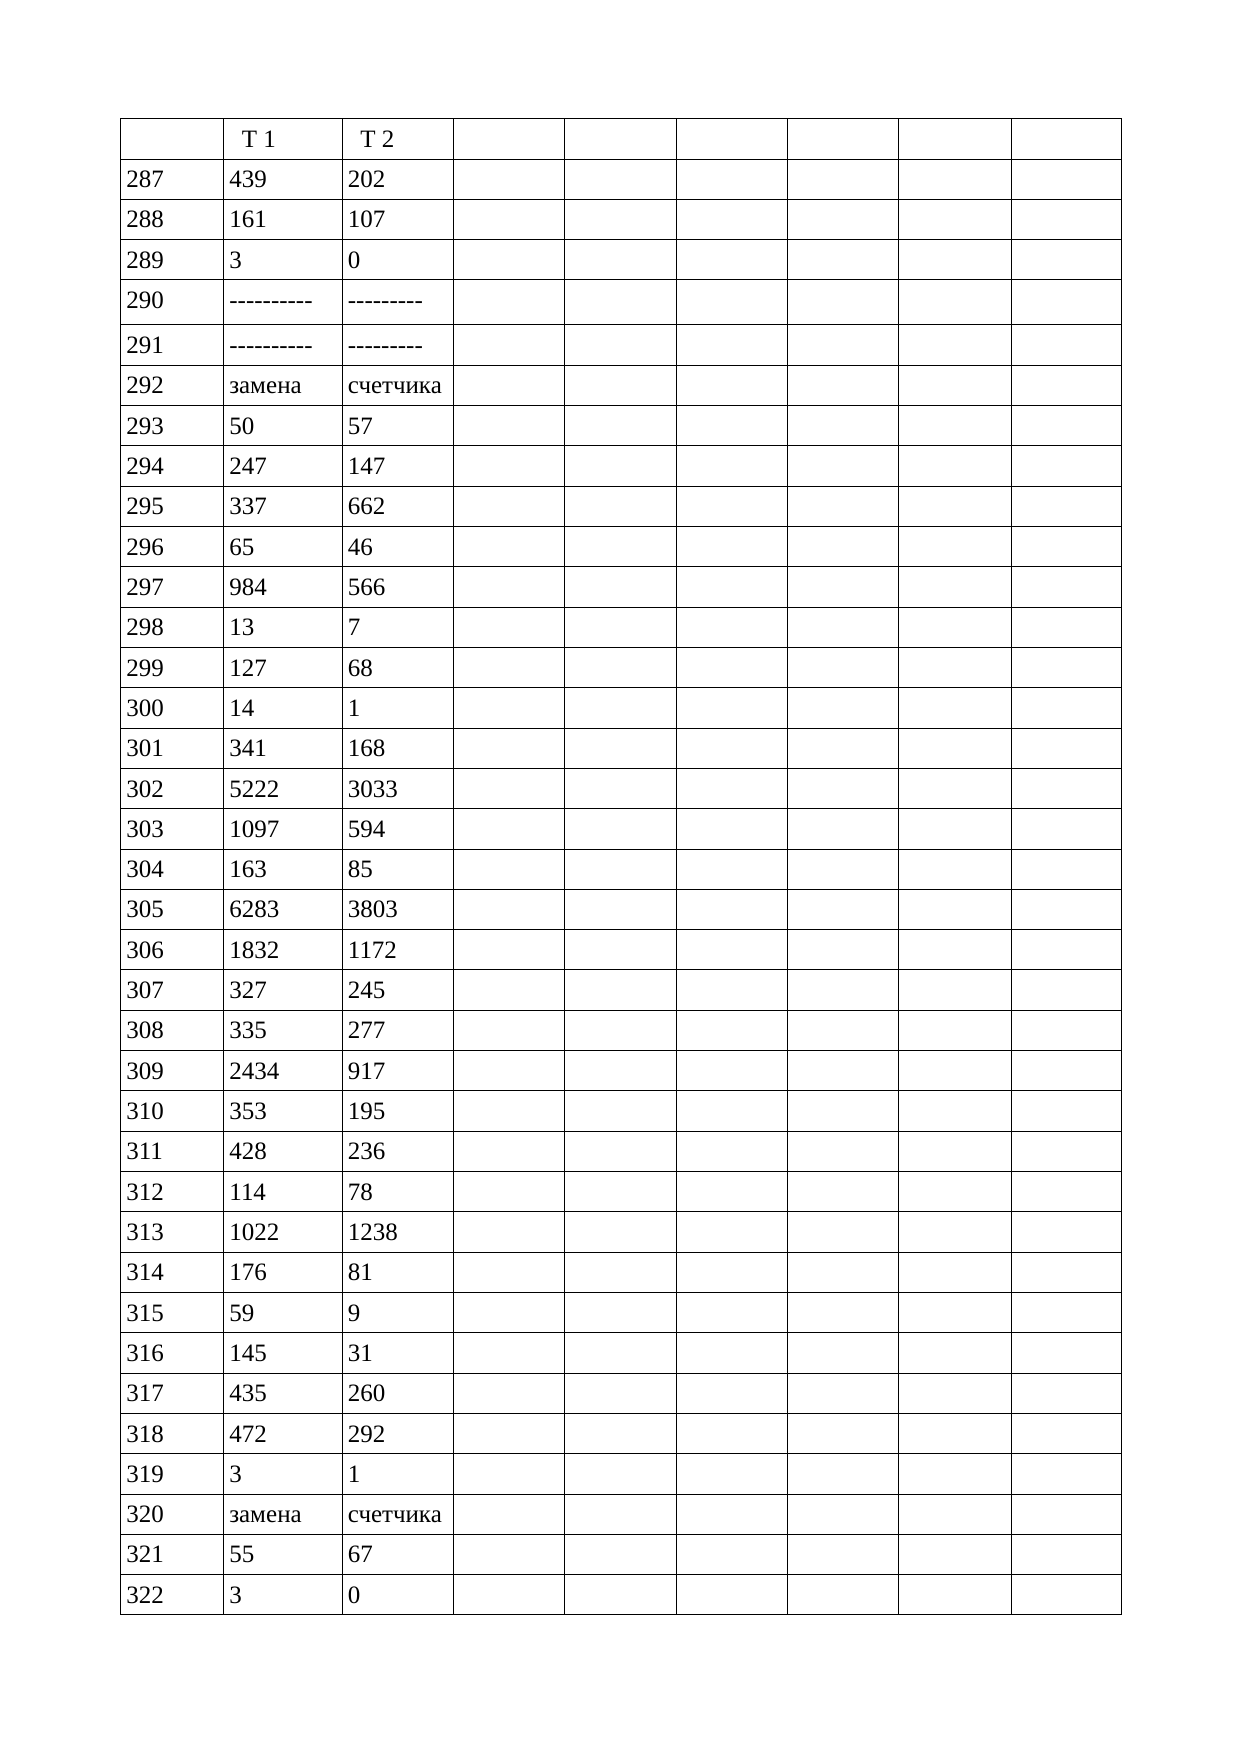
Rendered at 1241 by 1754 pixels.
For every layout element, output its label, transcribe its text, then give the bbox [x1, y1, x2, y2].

table_cell [565, 280, 676, 324]
table_cell [454, 1333, 564, 1372]
table_cell [565, 688, 676, 727]
table_cell [1012, 608, 1121, 647]
table_cell [677, 1575, 787, 1614]
table_cell [788, 406, 898, 445]
table_cell [899, 487, 1011, 526]
table_cell [677, 160, 787, 199]
table_cell [1012, 487, 1121, 526]
table_cell [565, 446, 676, 486]
table_cell счетчика [343, 366, 453, 405]
table_cell [677, 366, 787, 405]
table_cell [1012, 1333, 1121, 1372]
table_cell [899, 1293, 1011, 1332]
table_cell 322 [121, 1575, 223, 1614]
table_cell [454, 1011, 564, 1050]
table_cell 3 [224, 240, 342, 279]
table_cell [899, 1495, 1011, 1534]
table_cell [1012, 970, 1121, 1010]
table_cell [899, 567, 1011, 607]
table_cell [1012, 809, 1121, 848]
table_cell 288 [121, 200, 223, 239]
table_cell 1832 [224, 930, 342, 969]
table_cell [454, 850, 564, 889]
table_cell 114 [224, 1172, 342, 1211]
table_cell [677, 567, 787, 607]
table_cell 314 [121, 1253, 223, 1292]
table_cell 2434 [224, 1051, 342, 1090]
table_cell [565, 1091, 676, 1131]
table_cell [565, 769, 676, 808]
table_cell [899, 930, 1011, 969]
table_cell 290 [121, 280, 223, 324]
table_cell [899, 769, 1011, 808]
table_cell ---------- [224, 325, 342, 365]
table_cell [1012, 1495, 1121, 1534]
table_cell [565, 1172, 676, 1211]
table_cell 435 [224, 1374, 342, 1413]
table_cell 307 [121, 970, 223, 1010]
table_cell 1 [343, 1454, 453, 1493]
table_cell 57 [343, 406, 453, 445]
table_cell 145 [224, 1333, 342, 1372]
table_cell [788, 1091, 898, 1131]
table_cell [565, 1454, 676, 1493]
table_cell [788, 280, 898, 324]
table_cell [677, 809, 787, 848]
table_cell [565, 119, 676, 158]
table_cell [1012, 1253, 1121, 1292]
table_cell [565, 1575, 676, 1614]
table_cell [454, 527, 564, 566]
table_cell [677, 1212, 787, 1252]
table_cell [1012, 406, 1121, 445]
table_cell [677, 1132, 787, 1171]
table_cell [565, 1011, 676, 1050]
table_cell [788, 1172, 898, 1211]
table_cell [677, 325, 787, 365]
table_cell [899, 1091, 1011, 1131]
table_cell 305 [121, 890, 223, 929]
table_cell 594 [343, 809, 453, 848]
table_cell 236 [343, 1132, 453, 1171]
table_cell 67 [343, 1535, 453, 1574]
table_cell [565, 1333, 676, 1372]
table_cell [1012, 1575, 1121, 1614]
table_cell [788, 850, 898, 889]
table_cell 318 [121, 1414, 223, 1453]
table_cell [1012, 1454, 1121, 1493]
table_cell [454, 890, 564, 929]
table_cell 312 [121, 1172, 223, 1211]
table_cell [677, 1051, 787, 1090]
table_cell [565, 930, 676, 969]
table_cell 292 [343, 1414, 453, 1453]
table_cell [677, 1253, 787, 1292]
table_cell [565, 527, 676, 566]
table_cell 68 [343, 648, 453, 687]
table_cell [899, 970, 1011, 1010]
table_cell [1012, 890, 1121, 929]
table_cell [899, 1172, 1011, 1211]
table_cell 245 [343, 970, 453, 1010]
table_cell [788, 1212, 898, 1252]
table_cell 1238 [343, 1212, 453, 1252]
table_cell [565, 1212, 676, 1252]
table_cell 302 [121, 769, 223, 808]
table_cell [788, 890, 898, 929]
table_cell 176 [224, 1253, 342, 1292]
table_cell 335 [224, 1011, 342, 1050]
table_cell 3803 [343, 890, 453, 929]
table_cell [788, 325, 898, 365]
table_cell [899, 160, 1011, 199]
table_cell 85 [343, 850, 453, 889]
table_cell 294 [121, 446, 223, 486]
table_cell [899, 850, 1011, 889]
table_cell [121, 119, 223, 158]
table_cell [899, 809, 1011, 848]
table_cell [788, 1454, 898, 1493]
table_cell [1012, 446, 1121, 486]
table_cell [677, 1172, 787, 1211]
table_cell [454, 930, 564, 969]
table_cell [565, 1253, 676, 1292]
table_cell [788, 930, 898, 969]
table_cell [677, 1535, 787, 1574]
table_cell [1012, 1051, 1121, 1090]
table_cell [788, 729, 898, 768]
table_cell [565, 809, 676, 848]
table_cell замена [224, 1495, 342, 1534]
table_cell [899, 119, 1011, 158]
table_cell 287 [121, 160, 223, 199]
table_cell [454, 119, 564, 158]
table_cell [1012, 240, 1121, 279]
table_cell 13 [224, 608, 342, 647]
table_cell 662 [343, 487, 453, 526]
table_cell [788, 648, 898, 687]
table_cell [454, 240, 564, 279]
table_cell [565, 325, 676, 365]
table_cell [454, 1454, 564, 1493]
table_cell [788, 527, 898, 566]
table_cell замена [224, 366, 342, 405]
table_cell [899, 1132, 1011, 1171]
table_cell [454, 325, 564, 365]
table_cell [677, 1495, 787, 1534]
table_cell [788, 1495, 898, 1534]
table_cell [899, 280, 1011, 324]
table_cell 163 [224, 850, 342, 889]
table_cell 277 [343, 1011, 453, 1050]
table_cell [1012, 850, 1121, 889]
table_cell [1012, 325, 1121, 365]
table_cell ---------- [224, 280, 342, 324]
table_cell [454, 1132, 564, 1171]
table_cell [677, 970, 787, 1010]
table_cell [1012, 567, 1121, 607]
table_cell [565, 1132, 676, 1171]
table_cell 327 [224, 970, 342, 1010]
table_cell [454, 1091, 564, 1131]
table_cell [899, 729, 1011, 768]
table_cell 301 [121, 729, 223, 768]
table_cell [677, 930, 787, 969]
table_cell 291 [121, 325, 223, 365]
table_cell 341 [224, 729, 342, 768]
table_cell [565, 1374, 676, 1413]
table_cell [1012, 160, 1121, 199]
table_cell [788, 487, 898, 526]
table_cell 50 [224, 406, 342, 445]
table_cell 293 [121, 406, 223, 445]
table_cell 317 [121, 1374, 223, 1413]
table_cell [677, 608, 787, 647]
table_cell [677, 119, 787, 158]
table_cell [1012, 769, 1121, 808]
table_cell [677, 1011, 787, 1050]
table_cell [454, 809, 564, 848]
table_cell [454, 1293, 564, 1332]
table_cell [1012, 729, 1121, 768]
table_cell [565, 160, 676, 199]
table_cell [899, 406, 1011, 445]
table_cell [565, 1414, 676, 1453]
table_cell [454, 446, 564, 486]
table_cell 81 [343, 1253, 453, 1292]
table_cell [677, 1091, 787, 1131]
table_cell [1012, 527, 1121, 566]
table_cell [454, 160, 564, 199]
table_cell 195 [343, 1091, 453, 1131]
table_cell [454, 729, 564, 768]
table_cell [677, 1374, 787, 1413]
table_cell [899, 1414, 1011, 1453]
table_cell 292 [121, 366, 223, 405]
table_cell [788, 809, 898, 848]
table_cell [677, 200, 787, 239]
table_cell [788, 1132, 898, 1171]
table_cell 289 [121, 240, 223, 279]
table_cell 306 [121, 930, 223, 969]
table_cell [1012, 1132, 1121, 1171]
table_cell [1012, 1293, 1121, 1332]
table_cell [454, 280, 564, 324]
table_cell 566 [343, 567, 453, 607]
table_cell 353 [224, 1091, 342, 1131]
table_cell [565, 1051, 676, 1090]
table_cell [565, 850, 676, 889]
table_cell [899, 608, 1011, 647]
table_cell [677, 729, 787, 768]
table_cell [899, 240, 1011, 279]
table_cell [788, 1051, 898, 1090]
table_cell [1012, 280, 1121, 324]
table_cell 59 [224, 1293, 342, 1332]
table_cell [899, 1333, 1011, 1372]
table_cell [677, 769, 787, 808]
table_cell [788, 1333, 898, 1372]
table_cell 260 [343, 1374, 453, 1413]
table_cell [677, 850, 787, 889]
table_cell 296 [121, 527, 223, 566]
table_cell [899, 527, 1011, 566]
table_cell 14 [224, 688, 342, 727]
table_cell [565, 200, 676, 239]
table_cell 3033 [343, 769, 453, 808]
table_cell [454, 648, 564, 687]
table_cell [1012, 1172, 1121, 1211]
table_cell [565, 487, 676, 526]
table_cell 297 [121, 567, 223, 607]
table_cell [1012, 930, 1121, 969]
table_cell [565, 1495, 676, 1534]
table_cell [788, 1011, 898, 1050]
table_cell [677, 280, 787, 324]
table_cell 298 [121, 608, 223, 647]
table_cell 202 [343, 160, 453, 199]
table_cell [899, 366, 1011, 405]
table_cell [565, 970, 676, 1010]
table_cell [899, 1051, 1011, 1090]
table_cell [454, 1535, 564, 1574]
table_cell 439 [224, 160, 342, 199]
table_cell [677, 1293, 787, 1332]
table_cell 127 [224, 648, 342, 687]
table_cell [1012, 1212, 1121, 1252]
table_cell --------- [343, 280, 453, 324]
table_cell [565, 240, 676, 279]
table_cell 309 [121, 1051, 223, 1090]
table_cell [1012, 648, 1121, 687]
table_cell [788, 119, 898, 158]
table_cell [565, 1535, 676, 1574]
table_cell [454, 769, 564, 808]
table_cell [1012, 200, 1121, 239]
table_cell [899, 1374, 1011, 1413]
table_cell [899, 325, 1011, 365]
table_cell [899, 446, 1011, 486]
table_cell 147 [343, 446, 453, 486]
table_cell [788, 608, 898, 647]
table_cell 310 [121, 1091, 223, 1131]
table_cell [454, 1253, 564, 1292]
table_cell [454, 1172, 564, 1211]
table_cell [788, 1414, 898, 1453]
table_cell [677, 1454, 787, 1493]
table_cell [677, 487, 787, 526]
table_cell [1012, 366, 1121, 405]
table_cell [1012, 1011, 1121, 1050]
table_cell [788, 1293, 898, 1332]
table_cell [788, 160, 898, 199]
table_cell [454, 366, 564, 405]
table_cell [899, 1454, 1011, 1493]
table_cell 0 [343, 240, 453, 279]
table_cell 1022 [224, 1212, 342, 1252]
table_cell [565, 890, 676, 929]
table_cell [788, 1575, 898, 1614]
table_cell --------- [343, 325, 453, 365]
table_cell [1012, 119, 1121, 158]
table_cell [899, 1011, 1011, 1050]
table_cell [788, 240, 898, 279]
table_cell 168 [343, 729, 453, 768]
table_cell [565, 406, 676, 445]
table_cell [677, 1333, 787, 1372]
table_cell [788, 1374, 898, 1413]
table_cell [788, 567, 898, 607]
table_cell 320 [121, 1495, 223, 1534]
table_cell [677, 1414, 787, 1453]
table_cell 303 [121, 809, 223, 848]
table_cell [454, 688, 564, 727]
table_cell 31 [343, 1333, 453, 1372]
table_cell 1097 [224, 809, 342, 848]
table_cell [1012, 1374, 1121, 1413]
table_cell [788, 200, 898, 239]
table_cell [454, 1374, 564, 1413]
table_cell [565, 729, 676, 768]
table_cell 313 [121, 1212, 223, 1252]
table_cell [454, 406, 564, 445]
table_cell 46 [343, 527, 453, 566]
table_cell 161 [224, 200, 342, 239]
table_cell 9 [343, 1293, 453, 1332]
table_cell [899, 648, 1011, 687]
table_cell 300 [121, 688, 223, 727]
table_cell [899, 890, 1011, 929]
table_cell [454, 970, 564, 1010]
table_cell [1012, 688, 1121, 727]
table_cell [677, 890, 787, 929]
table_cell [454, 567, 564, 607]
table_cell [899, 688, 1011, 727]
table_cell [565, 567, 676, 607]
table_cell 308 [121, 1011, 223, 1050]
table_cell 3 [224, 1575, 342, 1614]
table_cell 1172 [343, 930, 453, 969]
table_cell 315 [121, 1293, 223, 1332]
table_cell [899, 1575, 1011, 1614]
table_cell [1012, 1414, 1121, 1453]
table_cell [1012, 1535, 1121, 1574]
table_cell 337 [224, 487, 342, 526]
table_cell [677, 446, 787, 486]
table_cell [454, 1051, 564, 1090]
table_cell [454, 1575, 564, 1614]
table_cell [899, 1212, 1011, 1252]
table_cell [899, 1535, 1011, 1574]
table_cell [677, 688, 787, 727]
table_cell [788, 769, 898, 808]
table_cell 316 [121, 1333, 223, 1372]
table_cell 1 [343, 688, 453, 727]
table_cell 55 [224, 1535, 342, 1574]
table_cell [899, 1253, 1011, 1292]
table_cell 5222 [224, 769, 342, 808]
table_cell [454, 487, 564, 526]
table_cell 0 [343, 1575, 453, 1614]
table_cell 428 [224, 1132, 342, 1171]
table_cell 319 [121, 1454, 223, 1493]
table_cell [454, 1212, 564, 1252]
table_cell счетчика [343, 1495, 453, 1534]
table_cell 917 [343, 1051, 453, 1090]
table_cell Т 2 [343, 119, 453, 158]
table_cell [899, 200, 1011, 239]
table_cell [788, 688, 898, 727]
table_cell [565, 366, 676, 405]
table_cell [788, 446, 898, 486]
table_cell 65 [224, 527, 342, 566]
table_cell 321 [121, 1535, 223, 1574]
table_cell 984 [224, 567, 342, 607]
table_cell [788, 1535, 898, 1574]
table_cell [565, 648, 676, 687]
table_cell 295 [121, 487, 223, 526]
table_cell 7 [343, 608, 453, 647]
table_cell 247 [224, 446, 342, 486]
table_cell [788, 366, 898, 405]
table_cell Т 1 [224, 119, 342, 158]
table_cell 3 [224, 1454, 342, 1493]
table_cell [788, 1253, 898, 1292]
table_cell [677, 406, 787, 445]
table_cell 299 [121, 648, 223, 687]
table_cell [1012, 1091, 1121, 1131]
table_cell [565, 1293, 676, 1332]
table_cell [454, 608, 564, 647]
table_cell [677, 648, 787, 687]
table_cell 107 [343, 200, 453, 239]
table_cell [565, 608, 676, 647]
table_cell [454, 1414, 564, 1453]
table_cell [454, 1495, 564, 1534]
table_cell [677, 240, 787, 279]
table_cell [788, 970, 898, 1010]
table_cell 311 [121, 1132, 223, 1171]
table_cell 304 [121, 850, 223, 889]
table_cell 472 [224, 1414, 342, 1453]
table_cell [677, 527, 787, 566]
table_cell 6283 [224, 890, 342, 929]
table_cell 78 [343, 1172, 453, 1211]
table_cell [454, 200, 564, 239]
